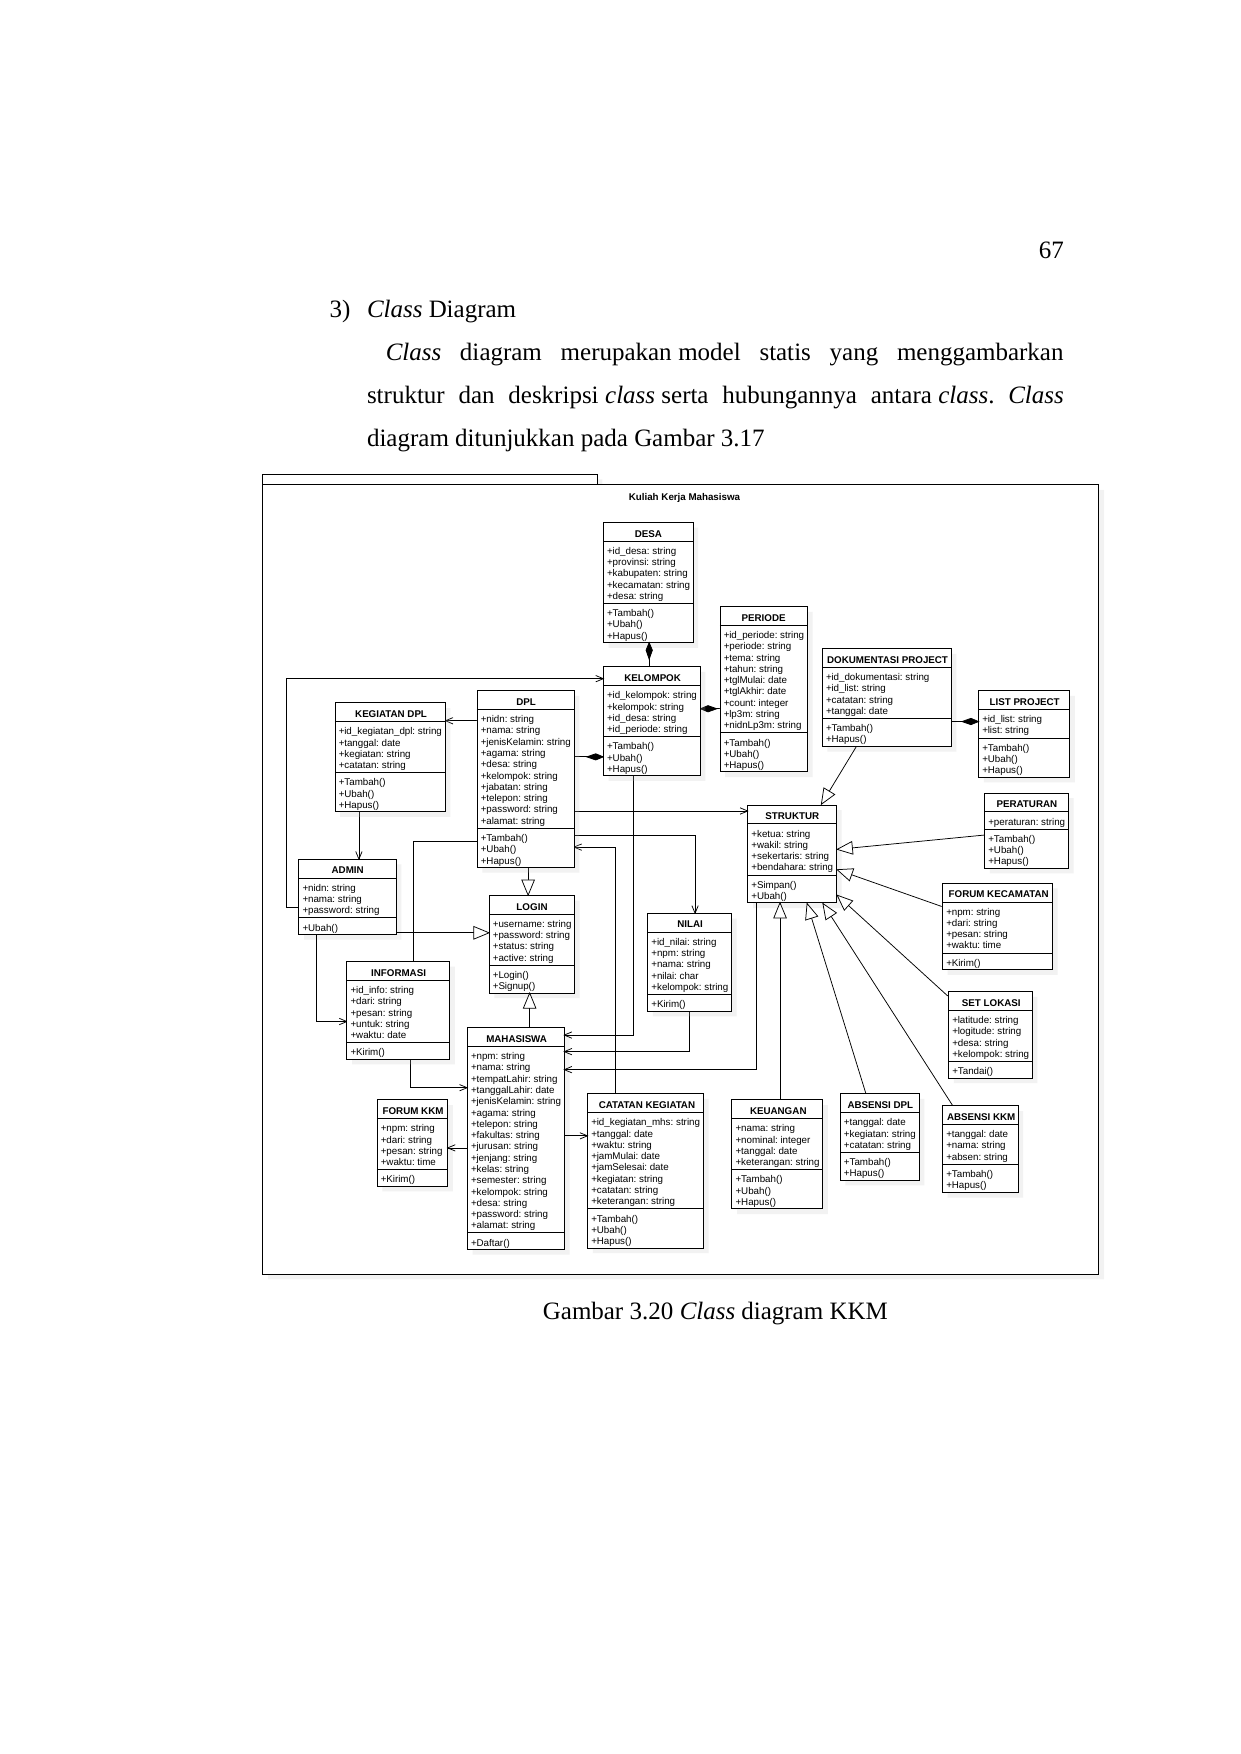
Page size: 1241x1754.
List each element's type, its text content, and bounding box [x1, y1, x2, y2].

text Class diagram merupakan model statis yang menggambarkan struktur dan deskripsi class serta hubungannya antara class. Class diagram ditunjukkan pada Gambar 3.17 [367, 337, 1063, 452]
list Class Diagram [329, 294, 1063, 322]
text Gambar 3.20 Class diagram KKM [367, 1280, 1063, 1325]
text [367, 466, 1063, 484]
